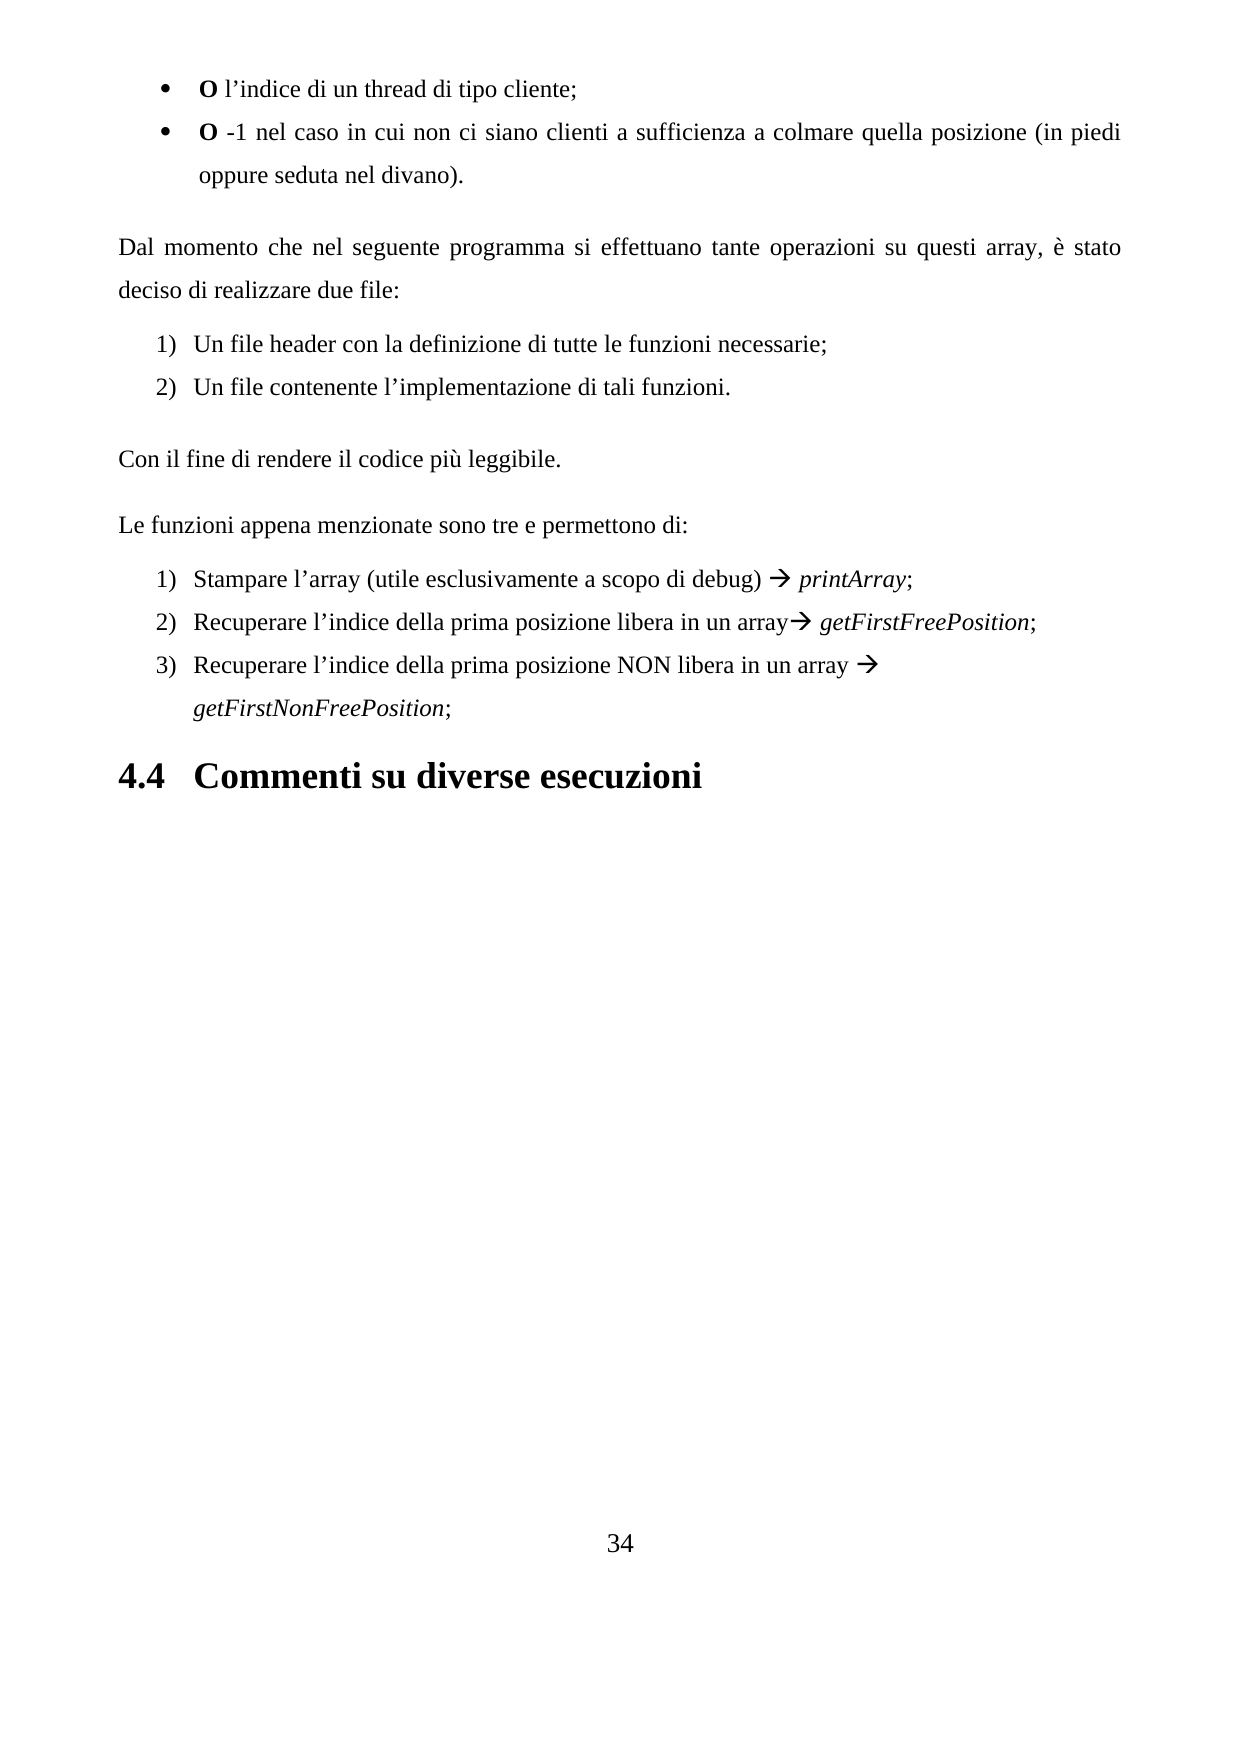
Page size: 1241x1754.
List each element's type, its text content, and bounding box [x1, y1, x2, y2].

list Un file header con la definizione di tutte le funzioni necessarie; [156, 329, 1122, 358]
text Dal momento che nel seguente programma si effettuano tante operazioni su questi array, è stato deciso di realizzare due file: [118, 232, 1122, 304]
list Stampare l’array (utile esclusivamente a scopo di debug)  printArray; [156, 564, 1122, 593]
text Le funzioni appena menzionate sono tre e permettono di: [118, 511, 1122, 539]
list Un file contenente l’implementazione di tali funzioni. [156, 372, 1122, 401]
list Recuperare l’indice della prima posizione NON libera in un array  getFirstNonFreePosition; [156, 650, 1122, 722]
list Commenti su diverse esecuzioni [118, 753, 1122, 796]
list Recuperare l’indice della prima posizione libera in un array getFirstFreePosition; [156, 607, 1122, 636]
text Con il fine di rendere il codice più leggibile. [118, 444, 1122, 473]
list O -1 nel caso in cui non ci siano clienti a sufficienza a colmare quella posizione (in piedi oppure seduta nel divano). [161, 117, 1122, 189]
list O l’indice di un thread di tipo cliente; [161, 74, 1122, 103]
